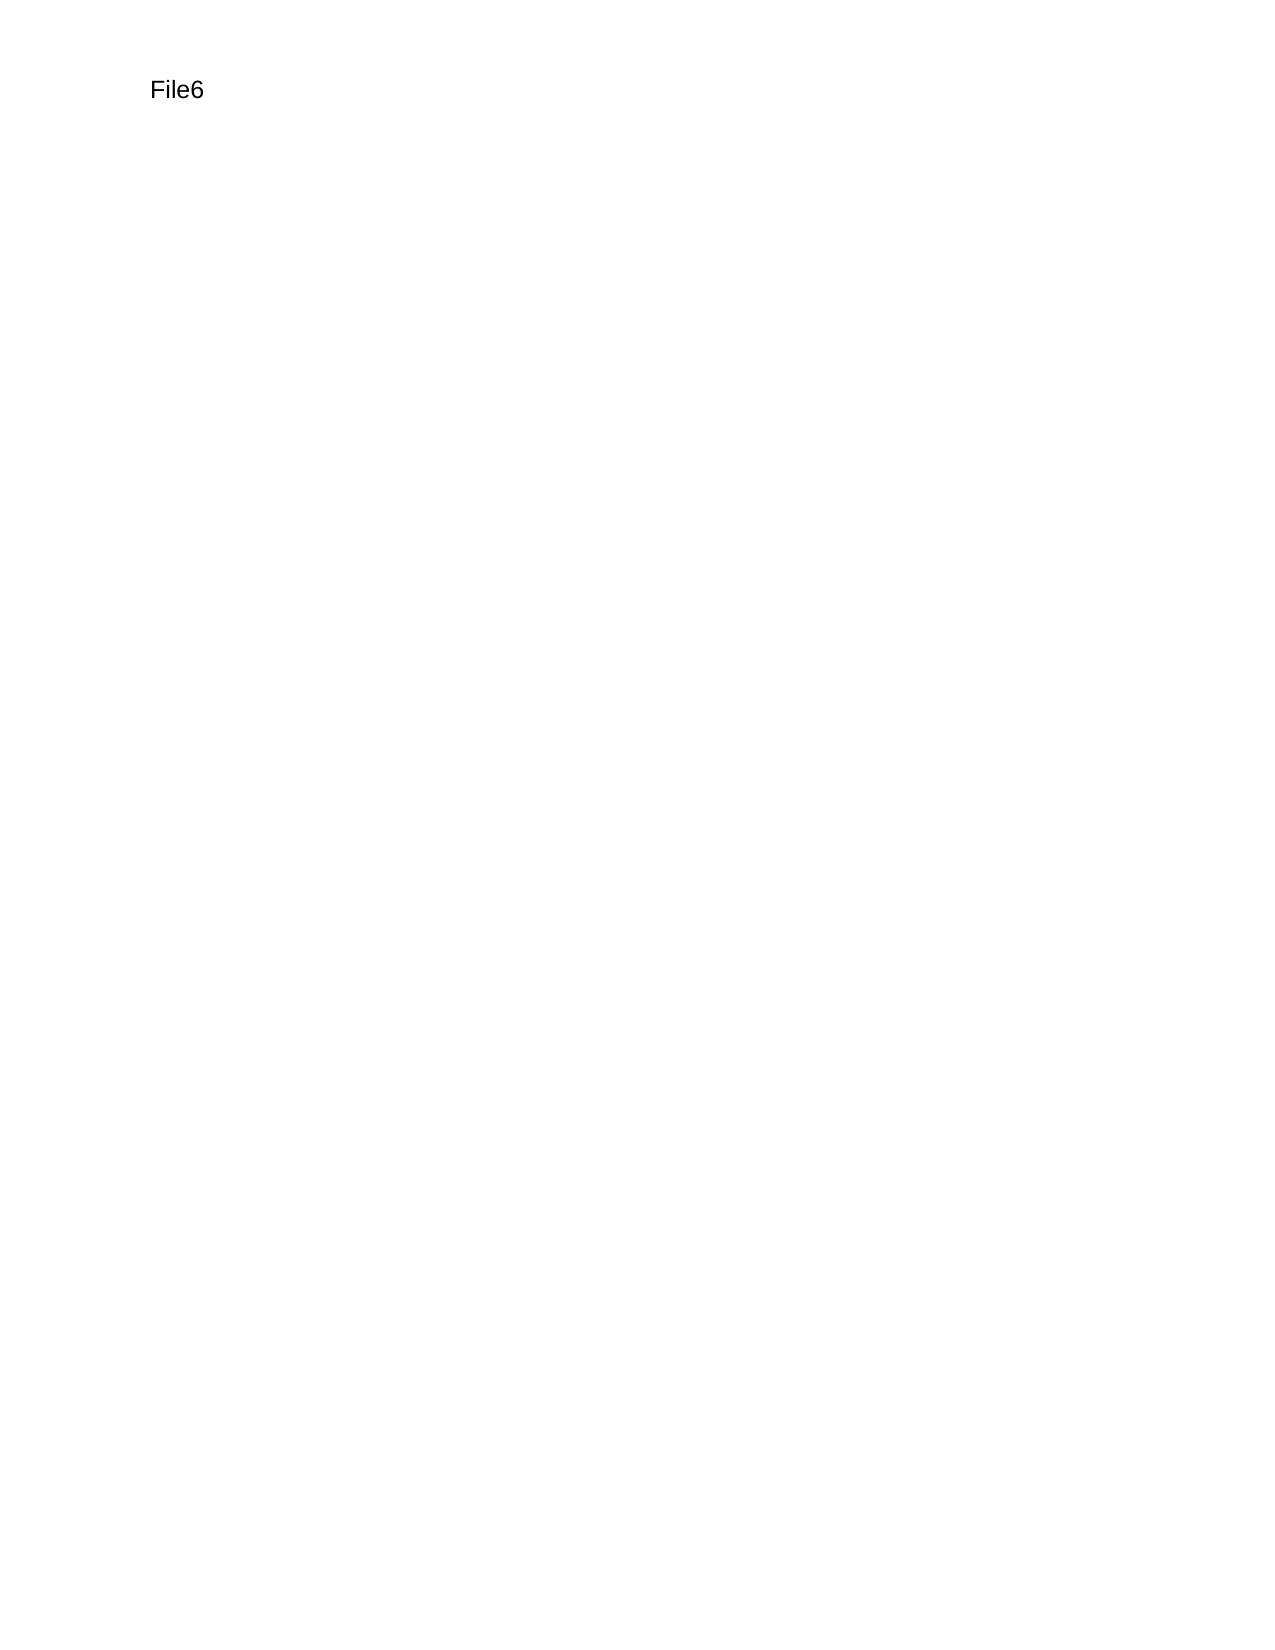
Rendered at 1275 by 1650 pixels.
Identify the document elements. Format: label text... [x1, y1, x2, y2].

text File6 [150, 75, 1125, 104]
